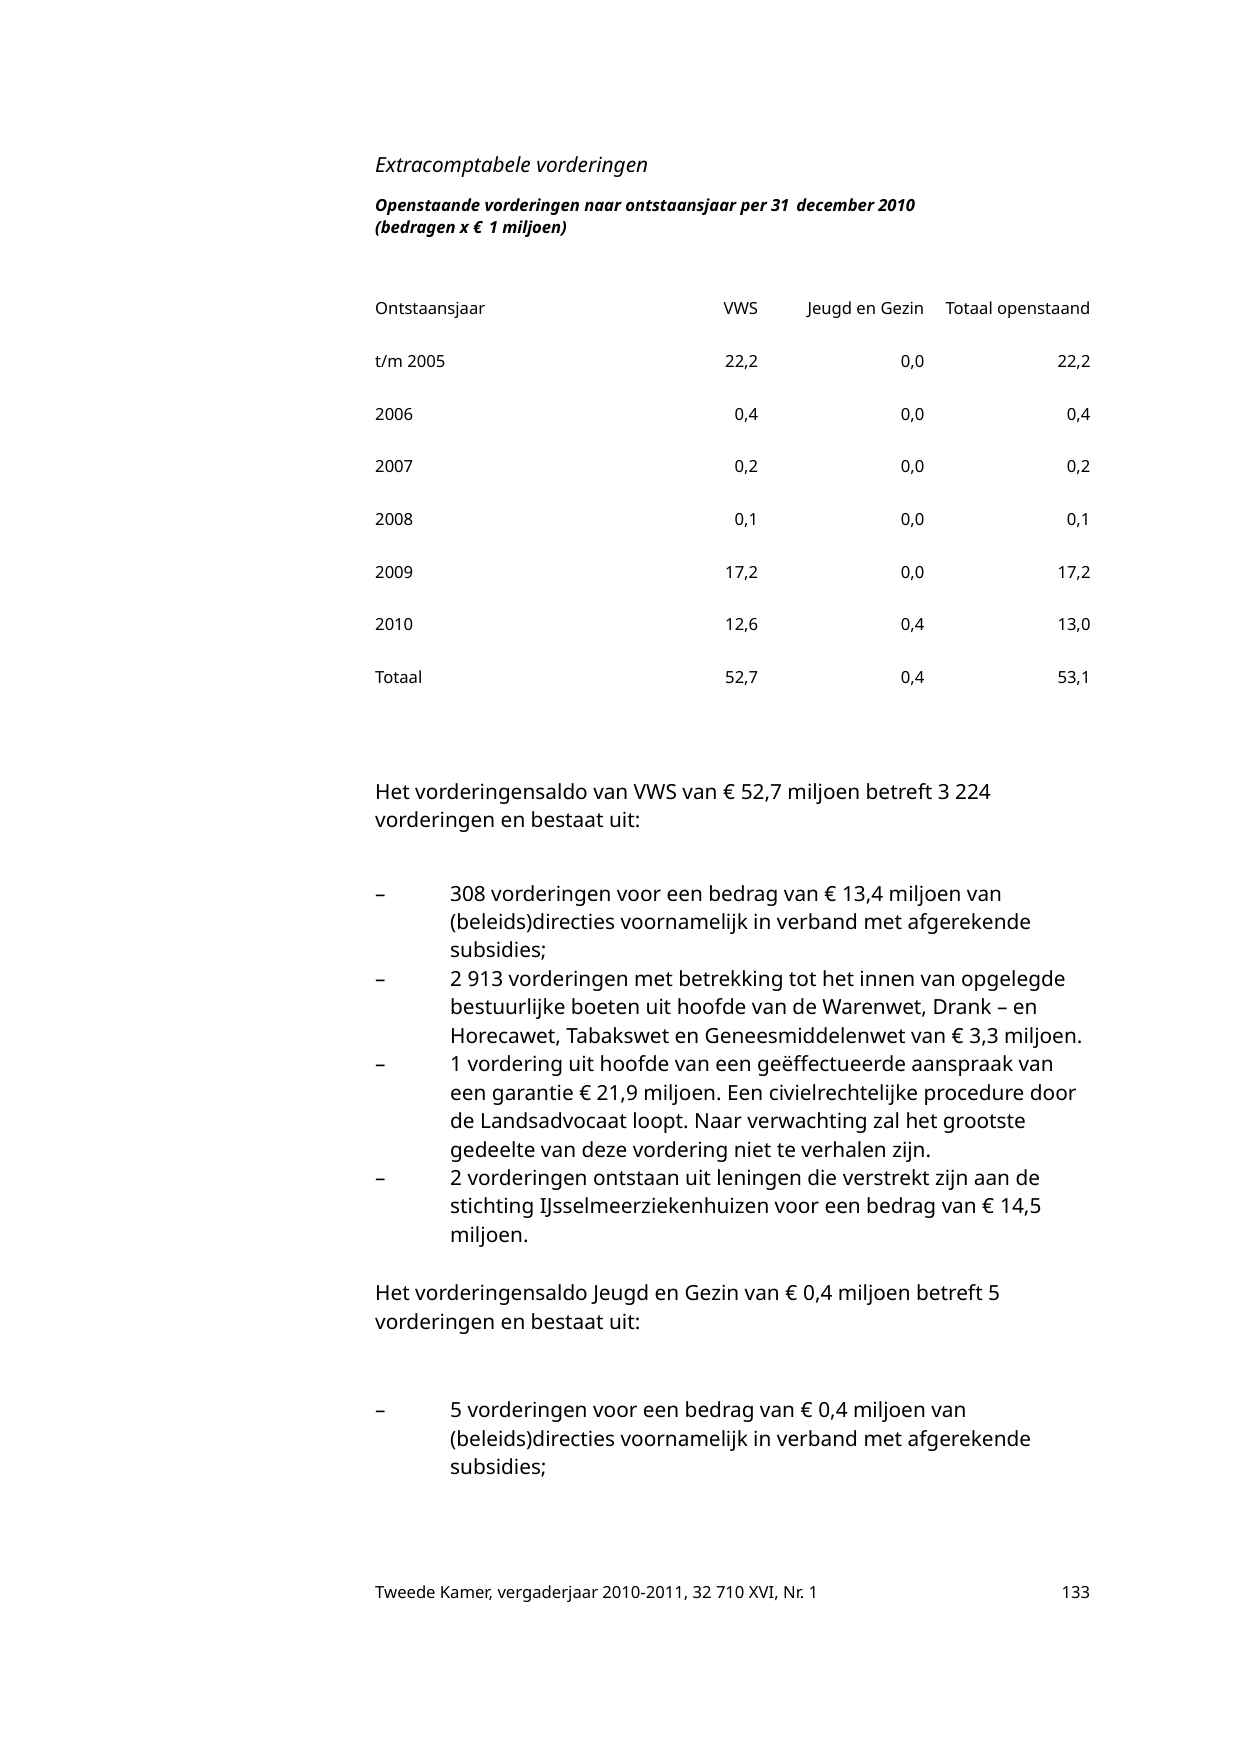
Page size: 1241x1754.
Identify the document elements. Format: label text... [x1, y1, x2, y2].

table_cell 0,4 [924, 402, 1090, 455]
table_cell 0,4 [758, 613, 924, 666]
list 1 vordering uit hoofde van een geëffectueerde aanspraak van een garantie € 21,9 miljoen. Een civielrechtelijke procedure door de Landsadvocaat loopt. Naar verwachting zal het grootste gedeelte van deze vordering niet te verhalen zijn. [375, 1049, 1090, 1163]
table_cell 0,0 [758, 350, 924, 402]
list 2 vorderingen ontstaan uit leningen die verstrekt zijn aan de stichting IJsselmeerziekenhuizen voor een bedrag van € 14,5 miljoen. [375, 1163, 1090, 1248]
table_cell 17,2 [924, 560, 1090, 613]
table_header Jeugd en Gezin [758, 297, 924, 349]
table_cell 0,0 [758, 402, 924, 455]
table_header VWS [592, 297, 758, 349]
list 308 vorderingen voor een bedrag van € 13,4 miljoen van (beleids)directies voornamelijk in verband met afgerekende subsidies; [375, 879, 1090, 964]
table_cell 2007 [375, 455, 592, 508]
table_cell 52,7 [592, 666, 758, 718]
table_header Totaal openstaand [924, 297, 1090, 349]
table_cell 13,0 [924, 613, 1090, 666]
table_cell 17,2 [592, 560, 758, 613]
text Openstaande vorderingen naar ontstaansjaar per 31 december 2010 [375, 193, 1090, 216]
table_cell 0,2 [592, 455, 758, 508]
table_cell 0,1 [592, 508, 758, 560]
table_header Ontstaansjaar [375, 297, 592, 349]
text Het vorderingensaldo van VWS van € 52,7 miljoen betreft 3 224 vorderingen en bestaat uit: [375, 777, 1090, 834]
table_cell 22,2 [592, 350, 758, 402]
list 2 913 vorderingen met betrekking tot het innen van opgelegde bestuurlijke boeten uit hoofde van de Warenwet, Drank – en Horecawet, Tabakswet en Geneesmiddelenwet van € 3,3 miljoen. [375, 964, 1090, 1049]
table_cell 2006 [375, 402, 592, 455]
table_cell 0,1 [924, 508, 1090, 560]
text (bedragen x € 1 miljoen) [375, 216, 1090, 239]
table_cell 2010 [375, 613, 592, 666]
table_cell t/m 2005 [375, 350, 592, 402]
table_cell 0,0 [758, 455, 924, 508]
table_cell 0,2 [924, 455, 1090, 508]
text Het vorderingensaldo Jeugd en Gezin van € 0,4 miljoen betreft 5 vorderingen en bestaat uit: [375, 1278, 1090, 1335]
table_cell 2008 [375, 508, 592, 560]
table_cell 53,1 [924, 666, 1090, 718]
table_cell 22,2 [924, 350, 1090, 402]
table_cell 2009 [375, 560, 592, 613]
table_cell 0,4 [758, 666, 924, 718]
table_cell 12,6 [592, 613, 758, 666]
table_cell 0,0 [758, 508, 924, 560]
table_cell Totaal [375, 666, 592, 718]
table_cell 0,4 [592, 402, 758, 455]
table_cell 0,0 [758, 560, 924, 613]
text Extracomptabele vorderingen [375, 150, 1090, 178]
list 5 vorderingen voor een bedrag van € 0,4 miljoen van (beleids)directies voornamelijk in verband met afgerekende subsidies; [375, 1395, 1090, 1481]
